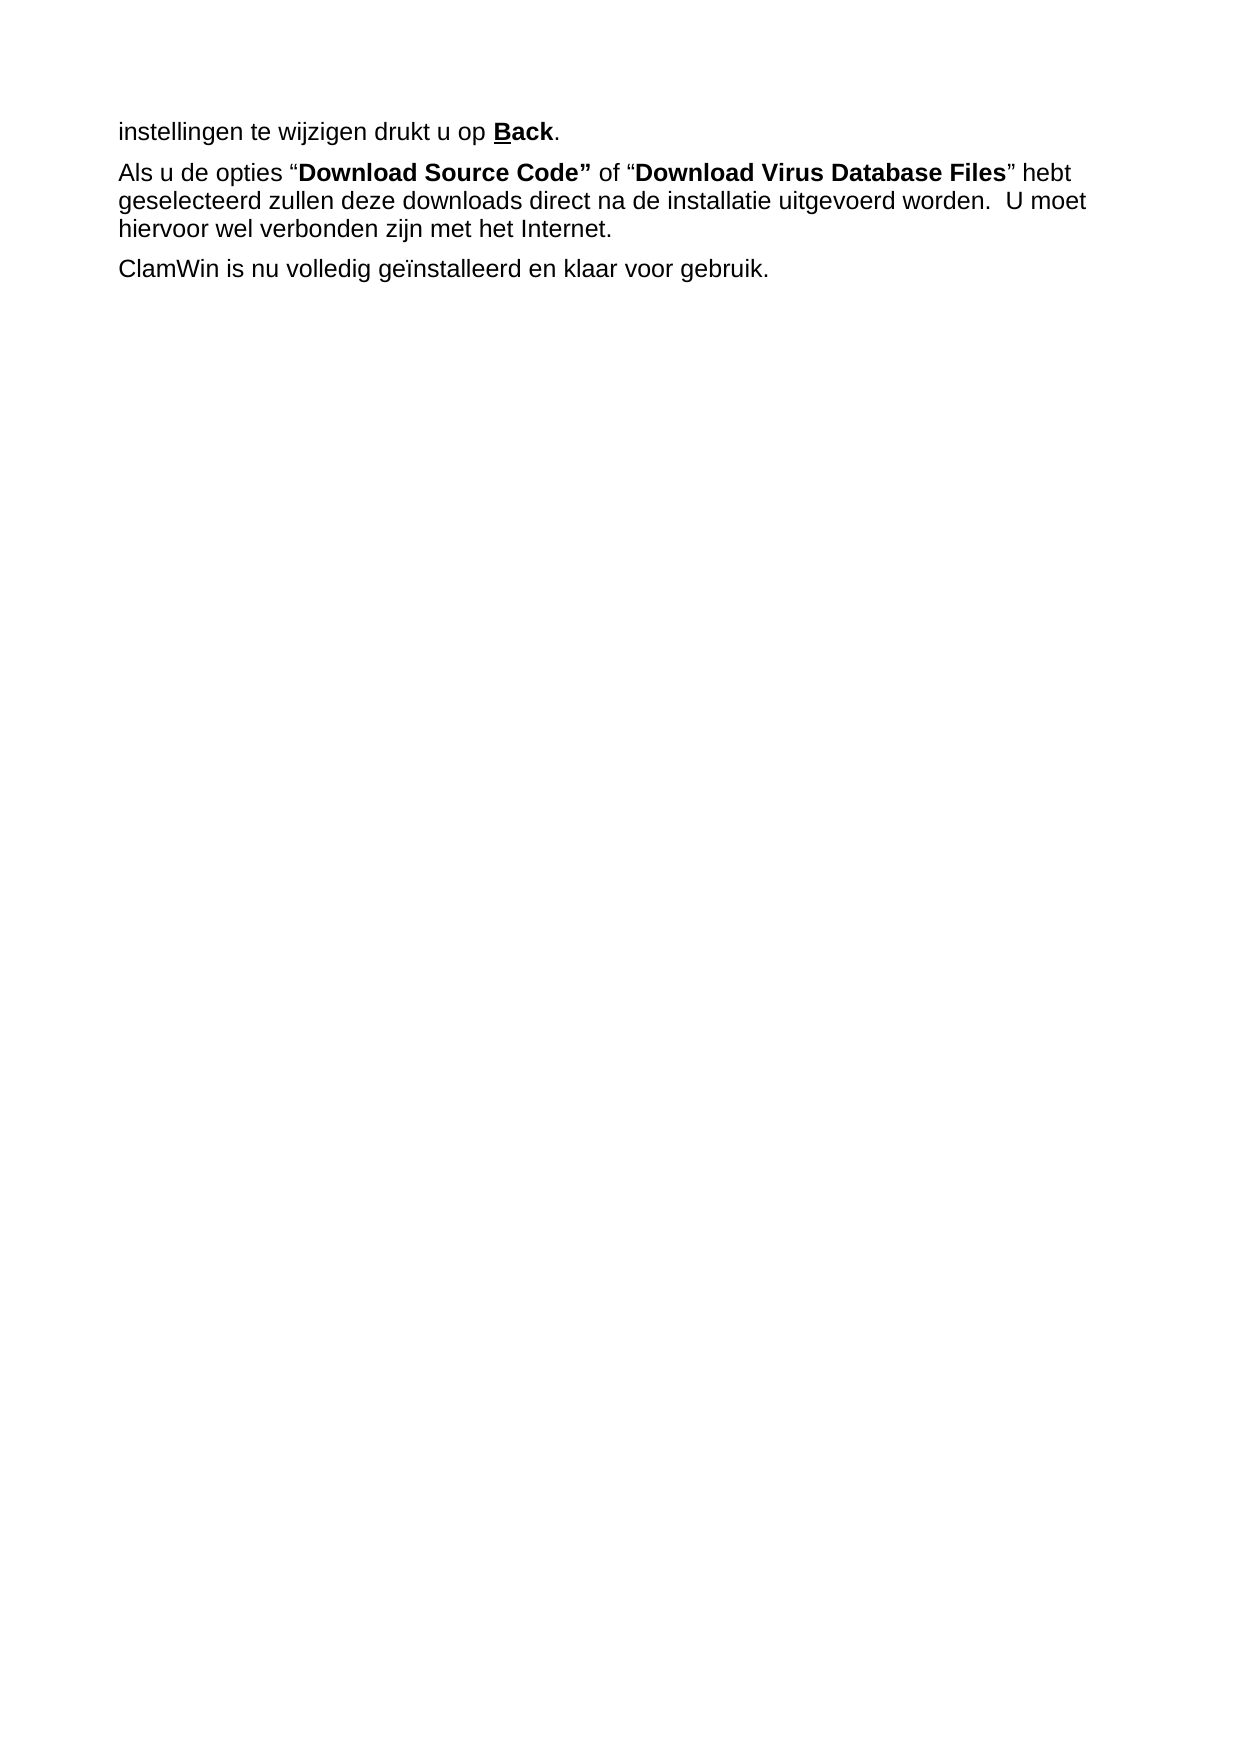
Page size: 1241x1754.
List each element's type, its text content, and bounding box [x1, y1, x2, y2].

text instellingen te wijzigen drukt u op Back. [118, 118, 1122, 146]
text Als u de opties “Download Source Code” of “Download Virus Database Files” hebt geselecteerd zullen deze downloads direct na de installatie uitgevoerd worden. U moet hiervoor wel verbonden zijn met het Internet. [118, 159, 1122, 243]
text ClamWin is nu volledig geïnstalleerd en klaar voor gebruik. [118, 255, 1122, 283]
